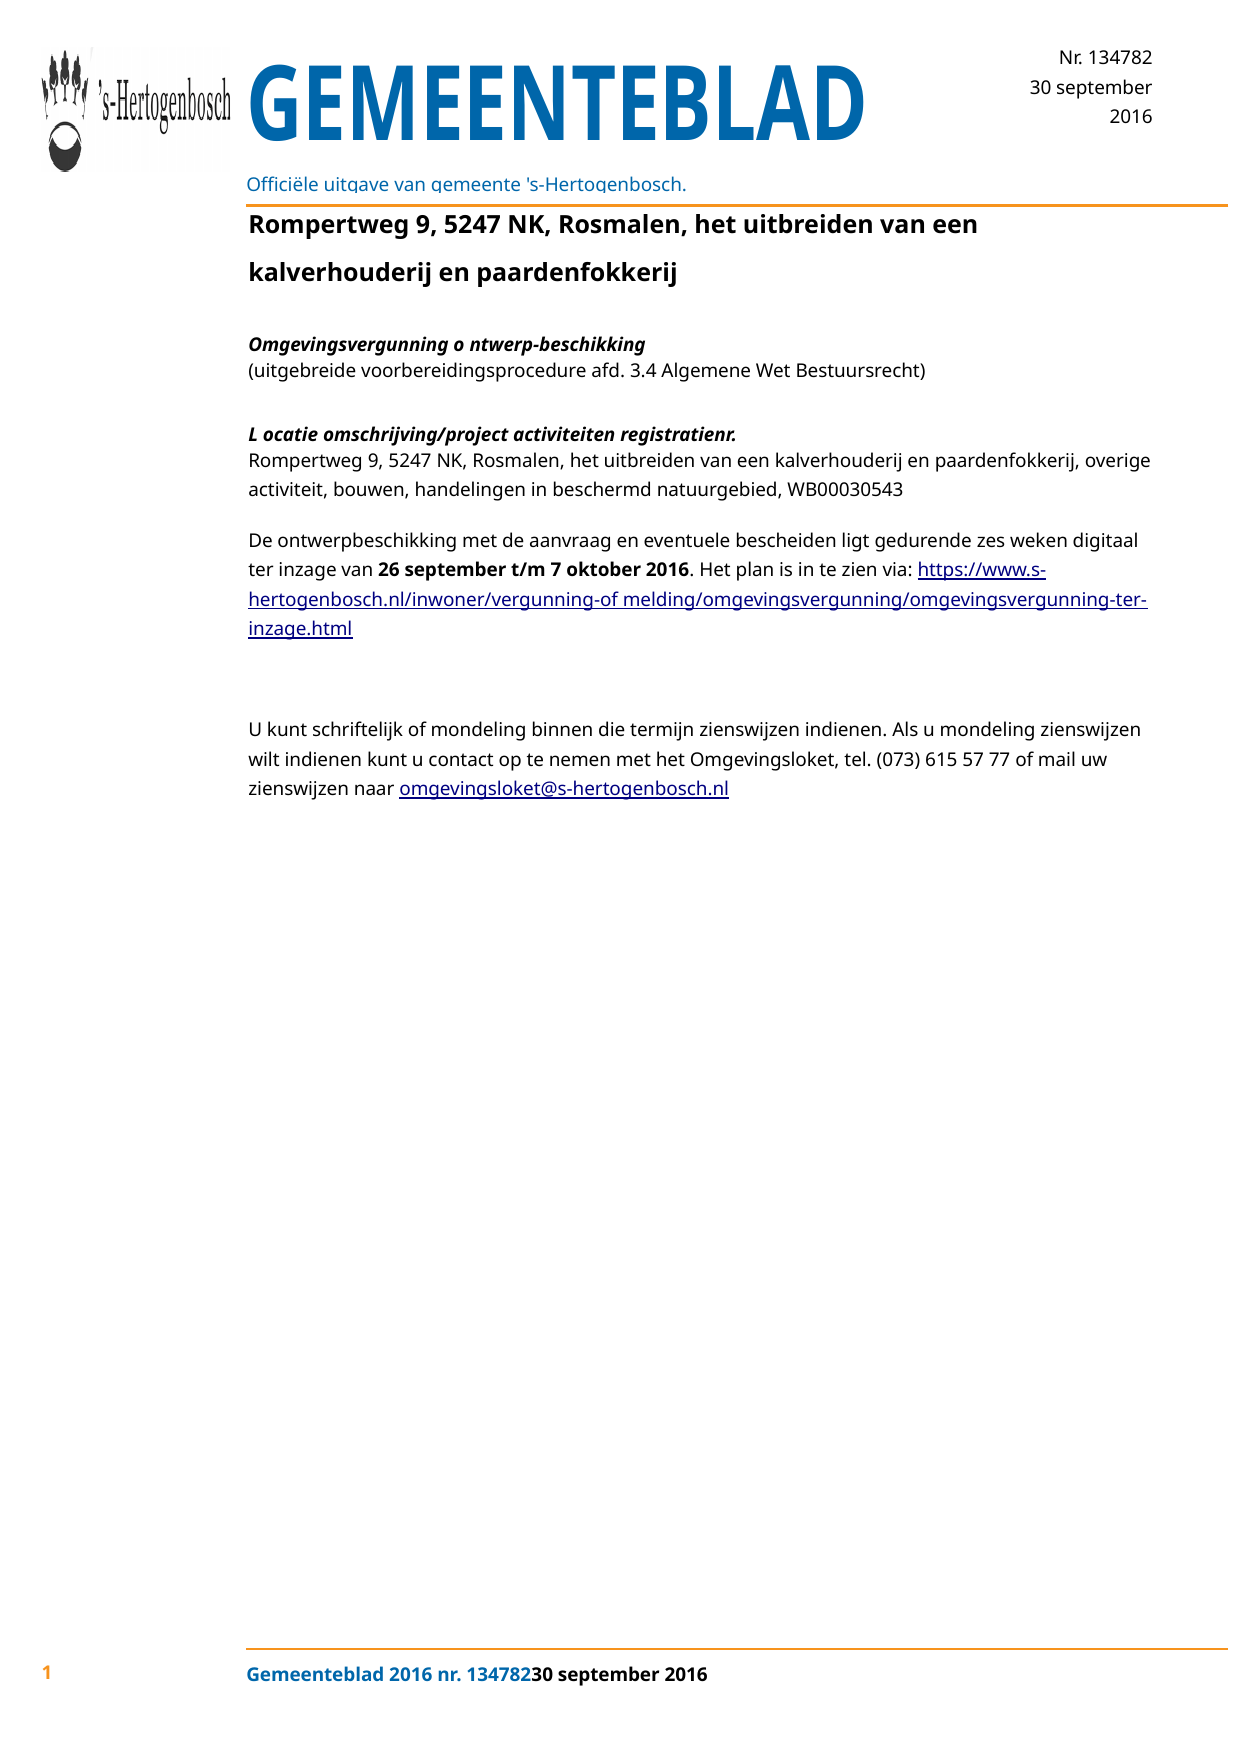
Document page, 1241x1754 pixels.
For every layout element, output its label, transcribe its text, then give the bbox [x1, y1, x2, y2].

picture [41, 47, 231, 172]
text De ontwerpbeschikking met de aanvraag en eventuele bescheiden ligt gedurende zes weken digitaal ter inzage van 26 september t/m 7 oktober 2016. Het plan is in te zien via: https://www.s-hertogenbosch.nl/inwoner/vergunning-of melding/omgevingsvergunning/omgevingsvergunning-ter-inzage.html [248, 527, 1152, 641]
text Rompertweg 9, 5247 NK, Rosmalen, het uitbreiden van een kalverhouderij en paardenfokkerij [248, 207, 1152, 288]
text U kunt schriftelijk of mondeling binnen die termijn zienswijzen indienen. Als u mondeling zienswijzen wilt indienen kunt u contact op te nemen met het Omgevingsloket, tel. (073) 615 57 77 of mail uw zienswijzen naar omgevingsloket@s-hertogenbosch.nl [248, 716, 1152, 801]
text L ocatie omschrijving/project activiteiten registratienr. [248, 421, 1152, 447]
text (uitgebreide voorbereidingsprocedure afd. 3.4 Algemene Wet Bestuursrecht) [248, 357, 1152, 383]
text Omgevingsvergunning o ntwerp-beschikking [248, 331, 1152, 357]
text Rompertweg 9, 5247 NK, Rosmalen, het uitbreiden van een kalverhouderij en paardenfokkerij, overige activiteit, bouwen, handelingen in beschermd natuurgebied, WB00030543 [248, 447, 1152, 502]
